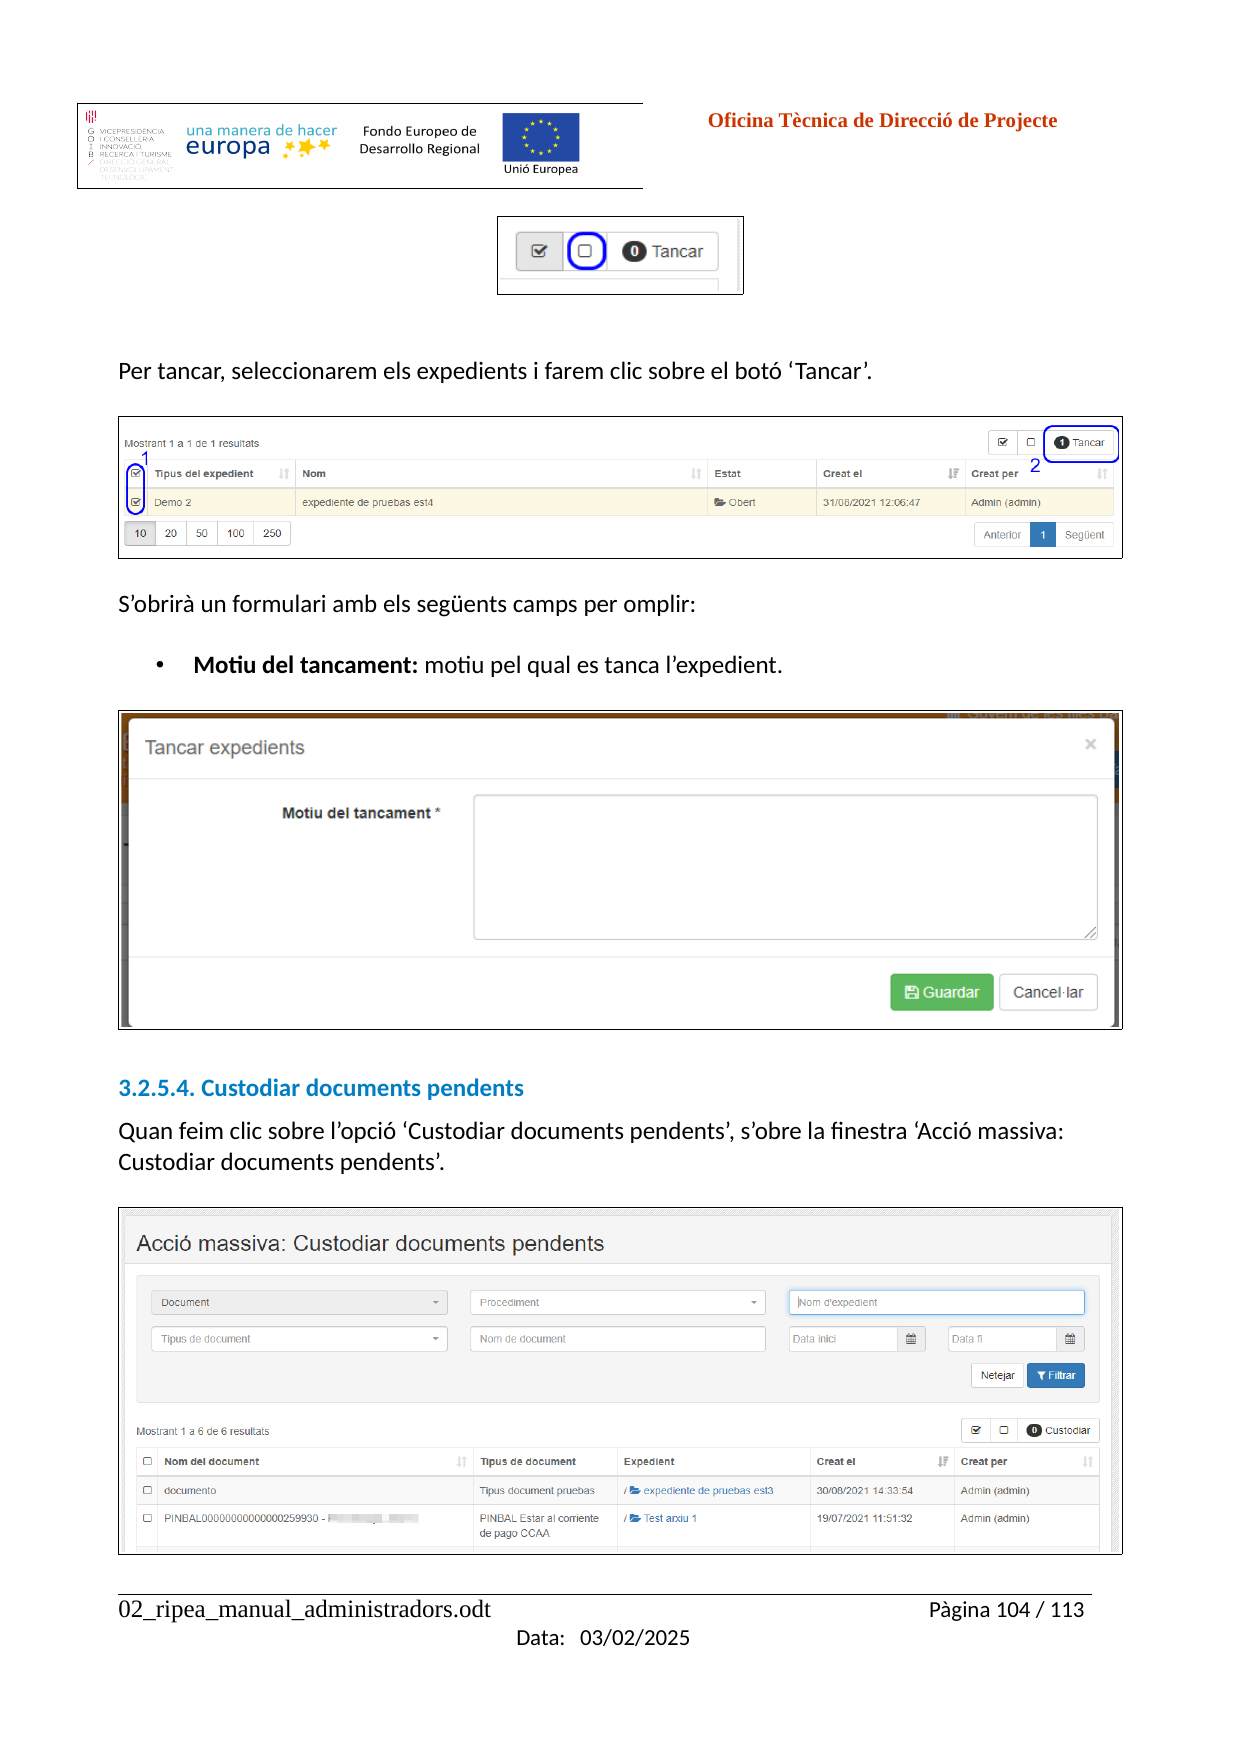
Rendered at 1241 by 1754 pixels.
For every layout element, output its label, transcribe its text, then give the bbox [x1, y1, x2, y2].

text Per tancar, seleccionarem els expedients i farem clic sobre el botó ‘Tancar’. [118, 355, 1122, 385]
text Quan feim clic sobre l’opció ‘Custodiar documents pendents’, s’obre la finestra ‘Acció massiva: Custodiar documents pendents’. [118, 1115, 1122, 1176]
picture [82, 108, 178, 182]
picture [121, 418, 1119, 555]
text S’obrirà un formulari amb els següents camps per omplir: [118, 588, 1122, 619]
picture [184, 108, 585, 182]
subtitle 3.2.5.4. Custodiar documents pendents [118, 1072, 1122, 1103]
picture [121, 713, 1119, 1027]
picture [121, 1209, 1119, 1552]
list Motiu del tancament: motiu pel qual es tanca l’expedient. [156, 649, 1122, 680]
picture [500, 219, 741, 291]
